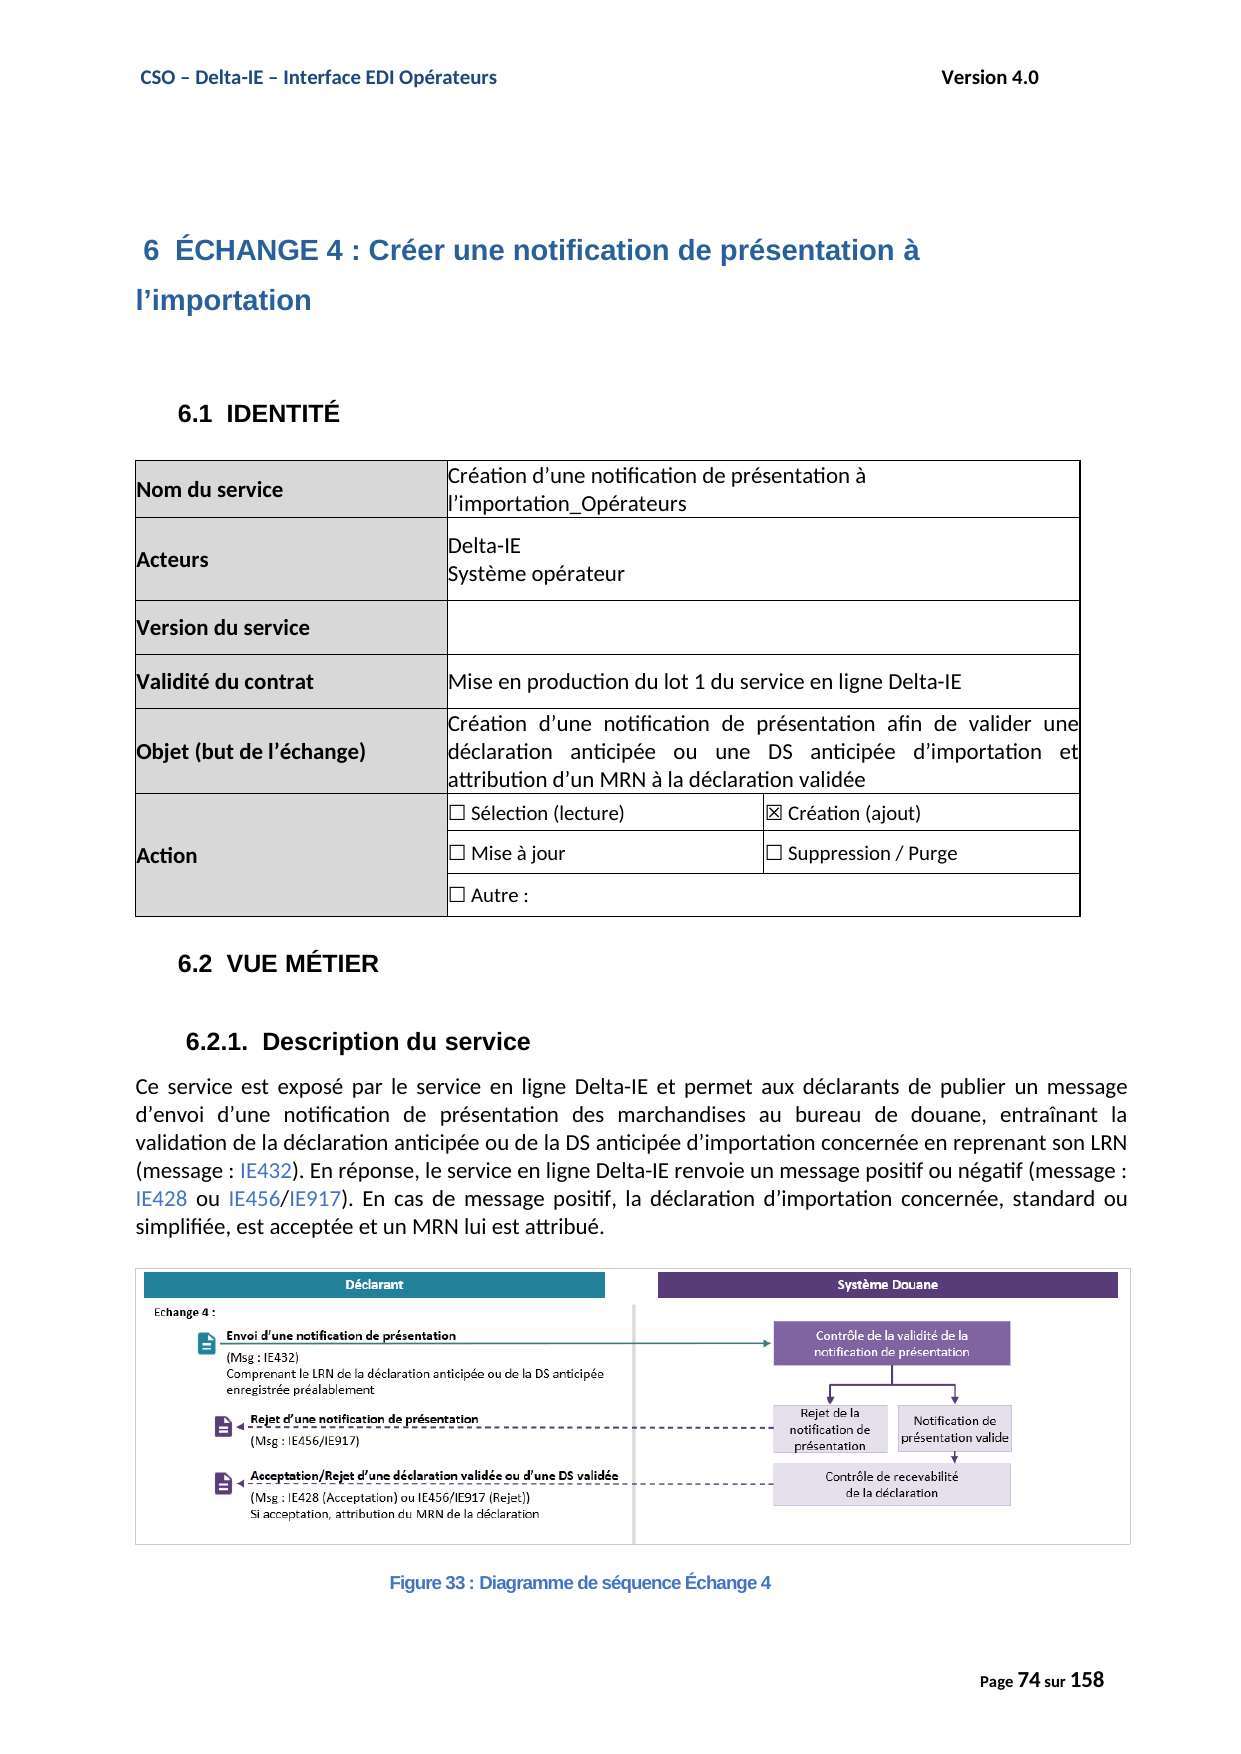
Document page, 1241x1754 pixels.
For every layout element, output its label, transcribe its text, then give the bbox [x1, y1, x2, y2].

table_cell Action [136, 794, 447, 916]
subtitle VUE MÉTIER [171, 949, 1130, 978]
table_header Nom du service [136, 461, 447, 517]
table_cell Version du service [136, 601, 447, 654]
table_cell Mise en production du lot 1 du service en ligne Delta-IE [448, 655, 1079, 708]
picture [136, 1269, 1130, 1544]
subtitle Diagramme de séquence Échange 4 [135, 1572, 1071, 1593]
table_cell Delta-IE Système opérateur [448, 518, 1079, 600]
table_cell Création d’une notification de présentation afin de valider une déclaration anticipée ou une DS anticipée d’importation et attribution d’un MRN à la déclaration validée [448, 709, 1079, 793]
subtitle ÉCHANGE 4 : Créer une notification de présentation à l’importation [135, 233, 1023, 317]
table_header Création d’une notification de présentation à l’importation_Opérateurs [448, 461, 1079, 517]
table_cell Acteurs [136, 518, 447, 600]
text Ce service est exposé par le service en ligne Delta-IE et permet aux déclarants de publier un message d’envoi d’une notification de présentation des marchandises au bureau de douane, entraînant la validation de la déclaration anticipée ou de la DS anticipée d’importation concernée en reprenant son LRN (message : IE432). En réponse, le service en ligne Delta-IE renvoie un message positif ou négatif (message : IE428 ou IE456/IE917). En cas de message positif, la déclaration d’importation concernée, standard ou simplifiée, est acceptée et un MRN lui est attribué. [135, 1072, 1130, 1240]
table_cell ☐ Sélection (lecture) [448, 794, 763, 830]
table_cell ☒ Création (ajout) [764, 794, 1079, 830]
table_cell Objet (but de l’échange) [136, 709, 447, 793]
table_cell ☐ Autre : [448, 874, 1079, 916]
subtitle Description du service [186, 1027, 1130, 1056]
table_cell ☐ Mise à jour [448, 831, 763, 873]
subtitle IDENTITÉ [171, 399, 1130, 427]
table_cell [448, 601, 1079, 654]
table_cell ☐ Suppression / Purge [764, 831, 1079, 873]
table_cell Validité du contrat [136, 655, 447, 708]
